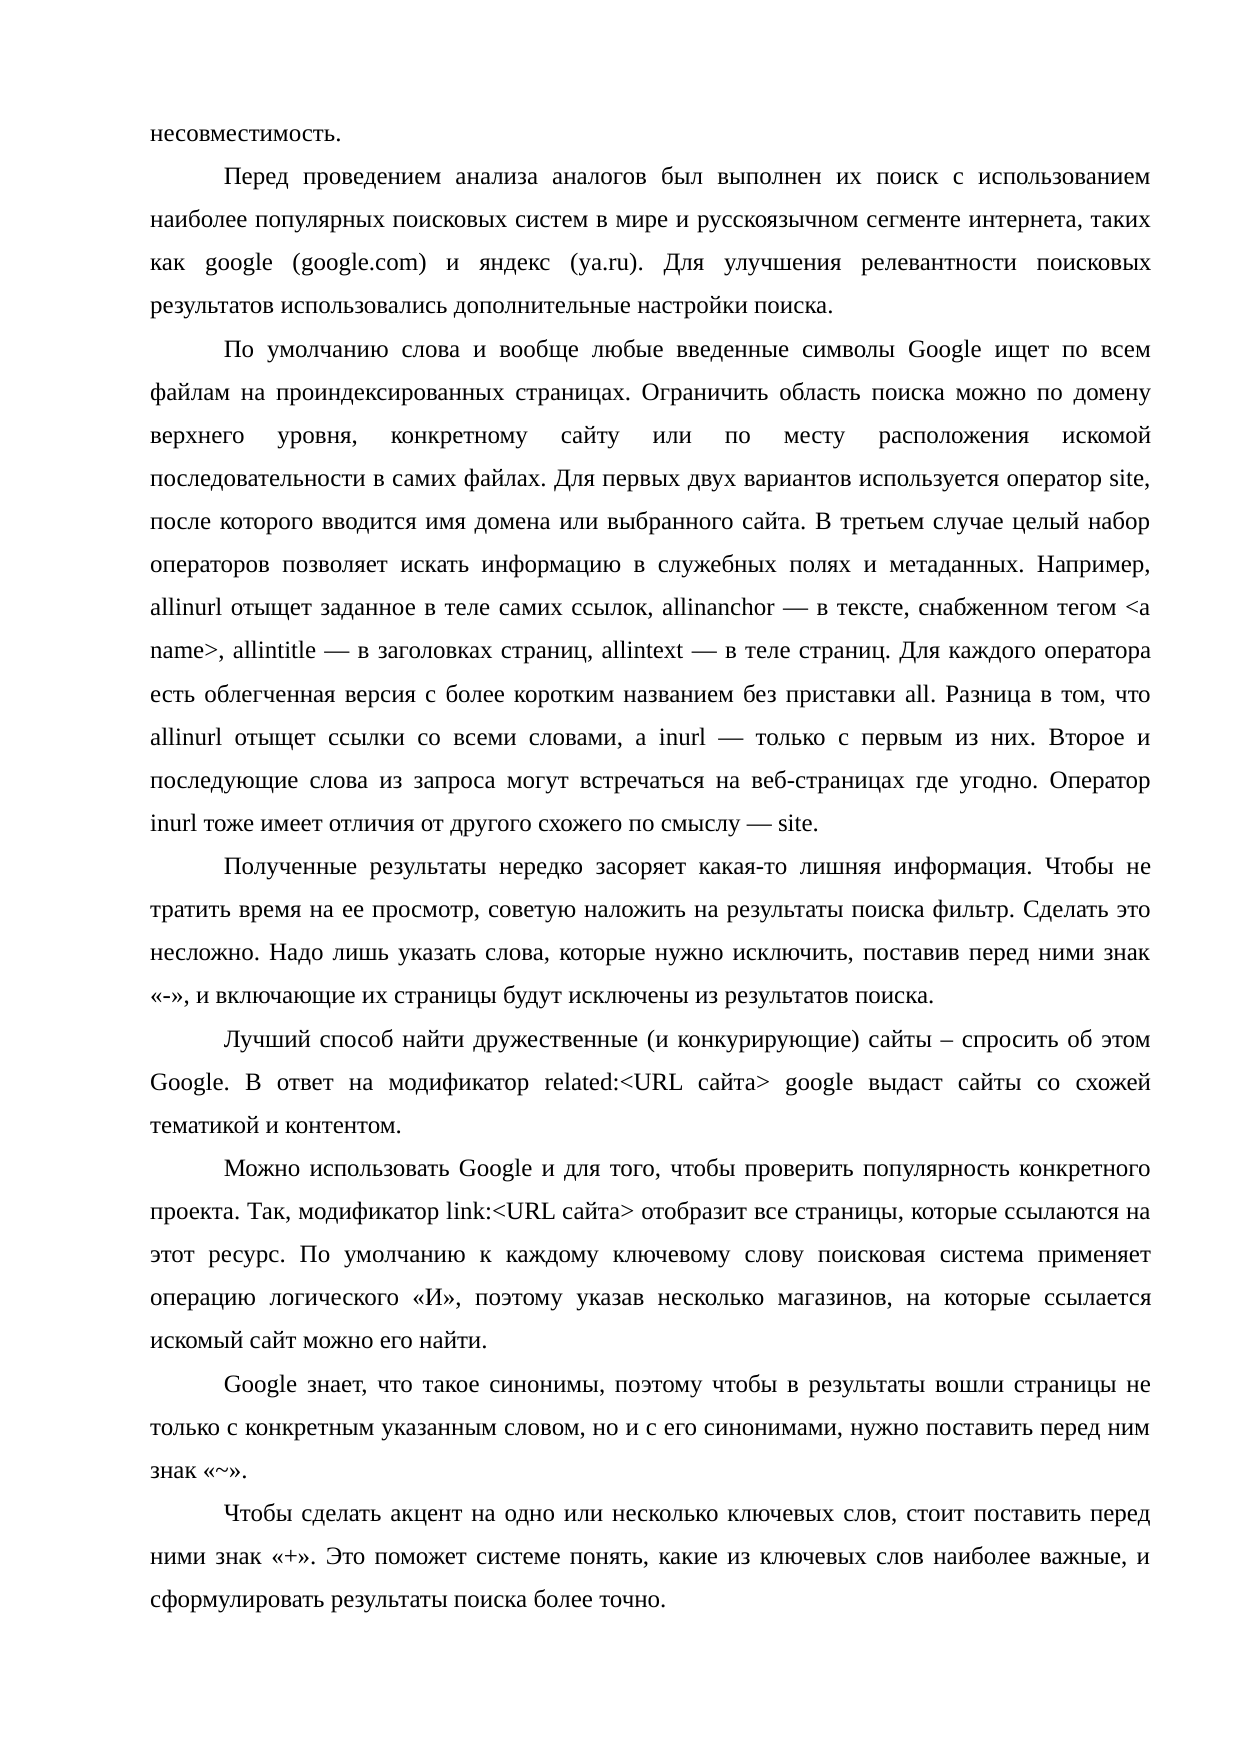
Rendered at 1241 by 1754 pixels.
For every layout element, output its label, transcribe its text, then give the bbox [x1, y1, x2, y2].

text Полученные результаты нередко засоряет какая-то лишняя информация. Чтобы не тратить время на ее просмотр, советую наложить на результаты поиска фильтр. Сделать это несложно. Надо лишь указать слова, которые нужно исключить, поставив перед ними знак «-», и включающие их страницы будут исключены из результатов поиска. [150, 851, 1152, 1009]
text По умолчанию слова и вообще любые введенные символы Google ищет по всем файлам на проиндексированных страницах. Ограничить область поиска можно по домену верхнего уровня, конкретному сайту или по месту расположения искомой последовательности в самих файлах. Для первых двух вариантов используется оператор site, после которого вводится имя домена или выбранного сайта. В третьем случае целый набор операторов позволяет искать информацию в служебных полях и метаданных. Например, allinurl отыщет заданное в теле самих ссылок, allinanchor — в тексте, снабженном тегом <a name>, allintitle — в заголовках страниц, allintext — в теле страниц. Для каждого оператора есть облегченная версия с более коротким названием без приставки all. Разница в том, что allinurl отыщет ссылки со всеми словами, а inurl — только с первым из них. Второе и последующие слова из запроса могут встречаться на веб-страницах где угодно. Оператор inurl тоже имеет отличия от другого схожего по смыслу — site. [150, 334, 1152, 837]
text Лучший способ найти дружественные (и конкурирующие) сайты – спросить об этом Google. В ответ на модификатор related:<URL сайта> google выдаст сайты со схожей тематикой и контентом. [150, 1024, 1152, 1139]
text несовместимость. [150, 118, 1152, 147]
text Google знает, что такое синонимы, поэтому чтобы в результаты вошли страницы не только с конкретным указанным словом, но и c его синонимами, нужно поставить перед ним знак «~». [150, 1369, 1152, 1484]
text Перед проведением анализа аналогов был выполнен их поиск с использованием наиболее популярных поисковых систем в мире и русскоязычном сегменте интернета, таких как google (google.com) и яндекс (ya.ru). Для улучшения релевантности поисковых результатов использовались дополнительные настройки поиска. [150, 161, 1152, 319]
text Можно использовать Google и для того, чтобы проверить популярность конкретного проекта. Так, модификатор link:<URL сайта> отобразит все страницы, которые ссылаются на этот ресурс. По умолчанию к каждому ключевому слову поисковая система применяет операцию логического «И», поэтому указав несколько магазинов, на которые ссылается искомый сайт можно его найти. [150, 1153, 1152, 1354]
text Чтобы сделать акцент на одно или несколько ключевых слов, стоит поставить перед ними знак «+». Это поможет системе понять, какие из ключевых слов наиболее важные, и сформулировать результаты поиска более точно. [150, 1498, 1152, 1613]
